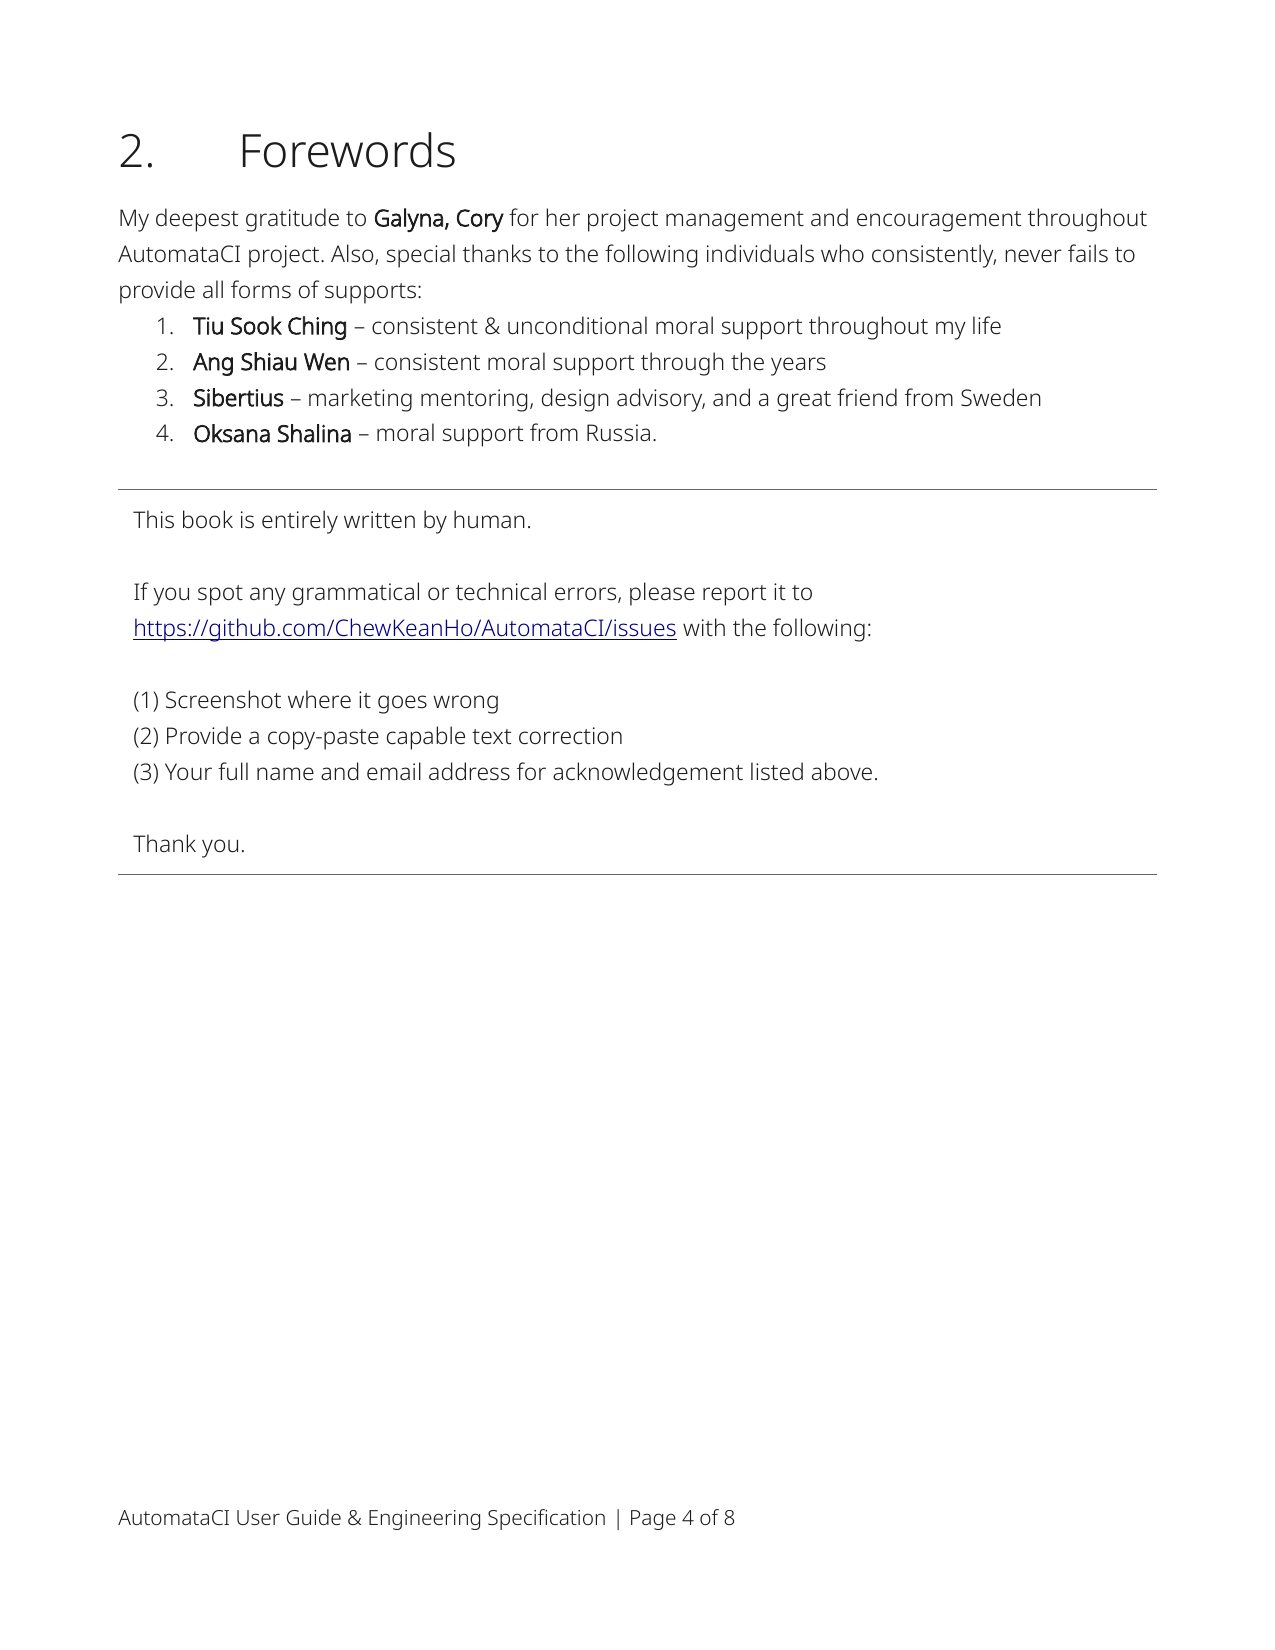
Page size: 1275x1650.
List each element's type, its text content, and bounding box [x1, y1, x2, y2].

list Ang Shiau Wen – consistent moral support through the years [156, 346, 1157, 377]
text This book is entirely written by human. [118, 490, 1157, 536]
text If you spot any grammatical or technical errors, please report it to https://github.com/ChewKeanHo/AutomataCI/issues with the following: [118, 561, 1157, 643]
text (2) Provide a copy-paste capable text correction [118, 705, 1157, 741]
text Thank you. [118, 813, 1157, 874]
text (3) Your full name and email address for acknowledgement listed above. [118, 741, 1157, 787]
list Sibertius – marketing mentoring, design advisory, and a great friend from Sweden [156, 381, 1157, 413]
subtitle Forewords [118, 118, 1157, 181]
list Tiu Sook Ching – consistent & unconditional moral support throughout my life [156, 309, 1157, 341]
text My deepest gratitude to Galyna, Cory for her project management and encouragement throughout AutomataCI project. Also, special thanks to the following individuals who consistently, never fails to provide all forms of supports: [118, 202, 1157, 305]
list Oksana Shalina – moral support from Russia. [156, 417, 1157, 449]
text (1) Screenshot where it goes wrong [118, 669, 1157, 705]
